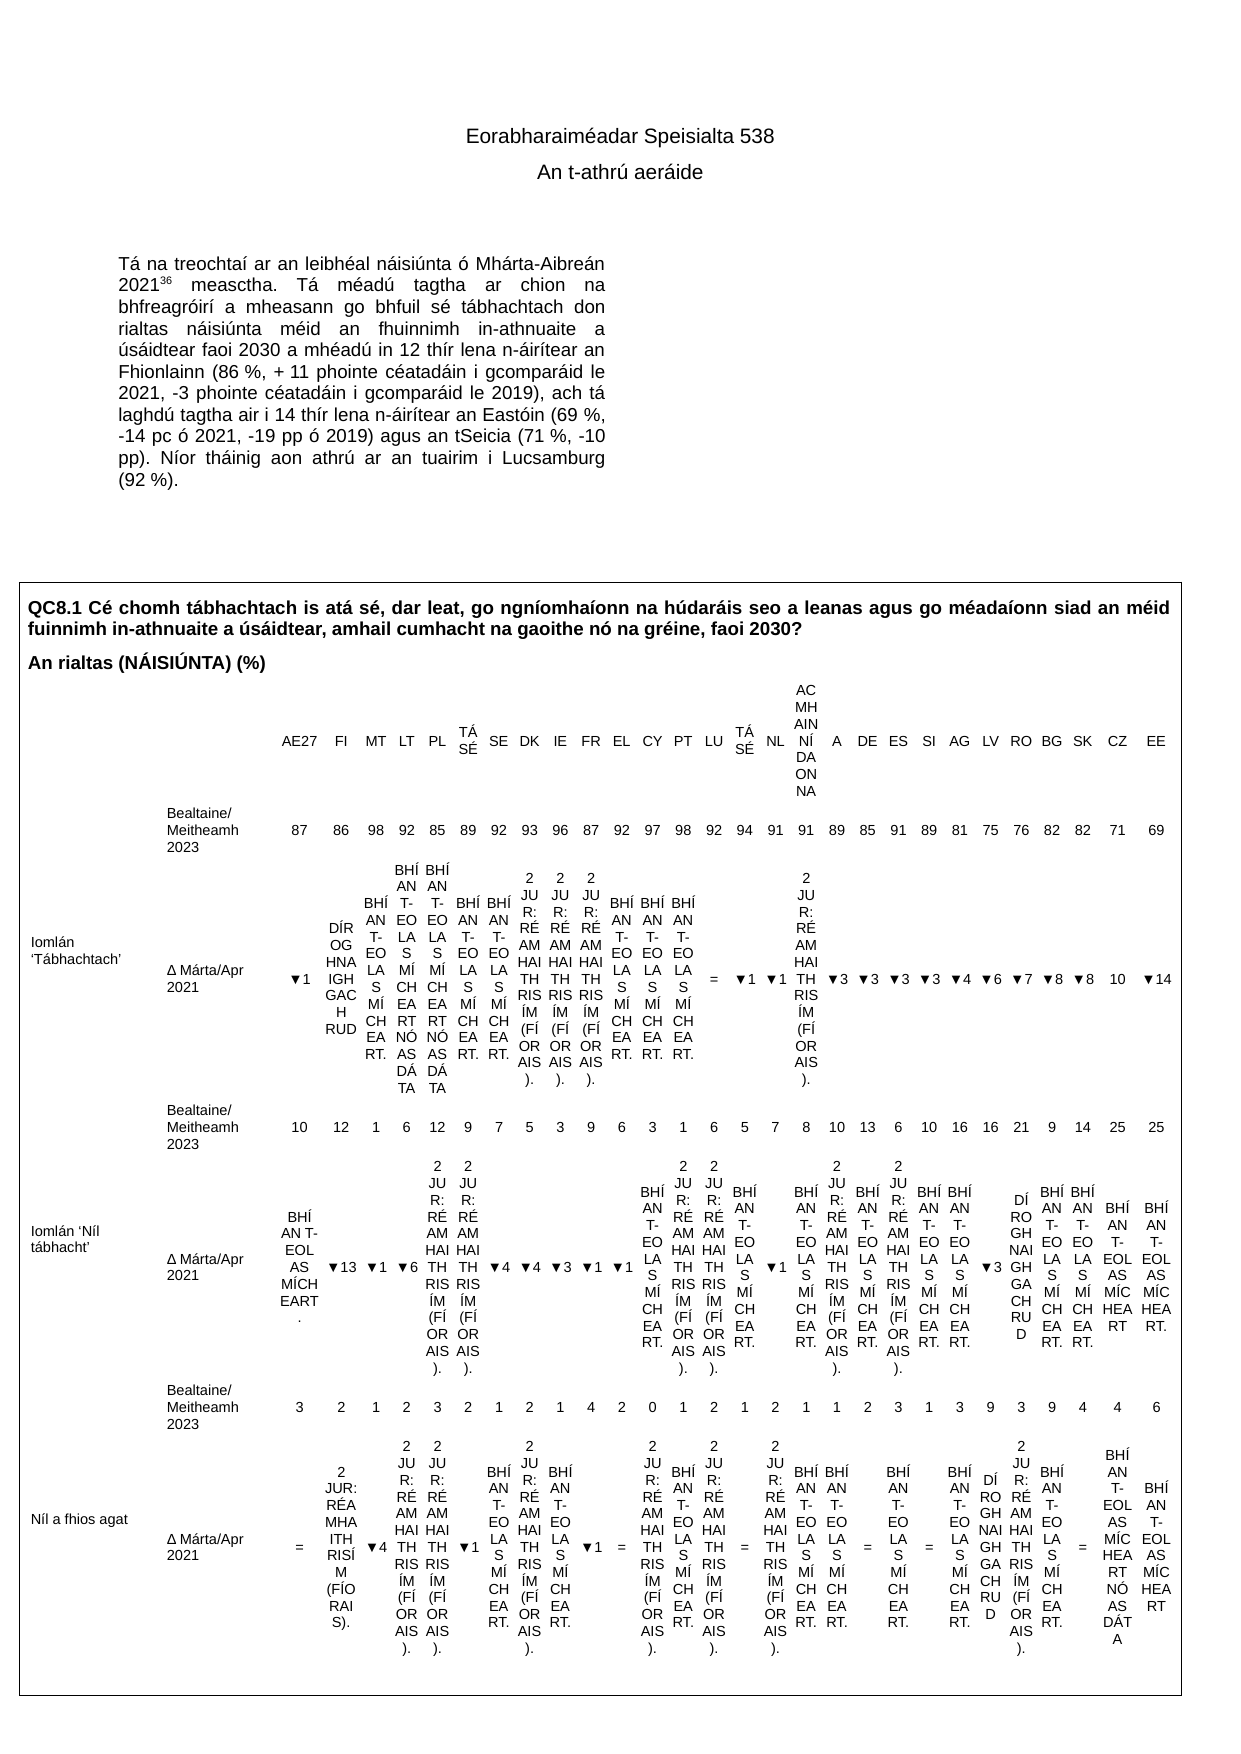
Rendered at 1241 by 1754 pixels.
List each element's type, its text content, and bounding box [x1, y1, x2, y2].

table_cell 92 [391, 802, 422, 858]
table_cell 91 [883, 802, 913, 858]
table_cell DÍROGHNAIGH GACH RUD [322, 859, 360, 1099]
table_cell BHÍ AN T-EOLAS MÍCHEART. [914, 1155, 944, 1379]
table_cell 0 [637, 1379, 668, 1435]
table_header DK [514, 679, 545, 802]
table_cell 87 [277, 802, 322, 858]
table_cell BHÍ AN T-EOLAS MÍCHEART. [883, 1435, 913, 1659]
table_cell 2 [606, 1379, 637, 1435]
table_cell ▼13 [322, 1155, 360, 1379]
table_cell 2 JUR: RÉAMHAITHRISÍM (FÍORAIS). [422, 1155, 453, 1379]
table_cell ▼4 [514, 1155, 545, 1379]
table_cell 2 JUR: RÉAMHAITHRISÍM (FÍORAIS). [514, 1435, 545, 1659]
table_cell BHÍ AN T-EOLAS MÍCHEART. [453, 859, 483, 1099]
text Tá na treochtaí ar an leibhéal náisiúnta ó Mhárta-Aibreán 2021 measctha. Tá méadú tagtha ar chion na bhfreagróirí a mheasann go bhfuil sé tábhachtach don rialtas náisiúnta méid an fhuinnimh in-athnuaite a úsáidtear faoi 2030 a mhéadú in 12 thír lena n-áirítear an Fhionlainn (86 %, + 11 phointe céatadáin i gcomparáid le 2021, -3 phointe céatadáin i gcomparáid le 2019), ach tá laghdú tagtha air i 14 thír lena n-áirítear an Eastóin (69 %, -14 pc ó 2021, -19 pp ó 2019) agus an tSeicia (71 %, -10 pp). Níor tháinig aon athrú ar an tuairim i Lucsamburg (92 %). [118, 253, 605, 490]
table_cell 6 [1137, 1379, 1176, 1435]
table_cell Iomlán ‘Níl tábhacht’ [28, 1099, 164, 1379]
table_cell 89 [453, 802, 483, 858]
table_cell ▼3 [975, 1155, 1006, 1379]
table_cell 2 JUR: RÉAMHAITHRISÍM (FÍORAIS). [668, 1155, 698, 1379]
table_cell BHÍ AN T-EOLAS MÍCHEART NÓ AS DÁTA [391, 859, 422, 1099]
table_cell BHÍ AN T-EOLAS MÍCHEART [1098, 1155, 1137, 1379]
table_header EE [1137, 679, 1176, 802]
table_cell 96 [545, 802, 576, 858]
table_cell BHÍ AN T-EOLAS MÍCHEART. [545, 1435, 576, 1659]
table_cell 2 JUR: RÉAMHAITHRISÍM (FÍORAIS). [545, 859, 576, 1099]
table_cell ▼3 [545, 1155, 576, 1379]
table_cell BHÍ AN T-EOLAS MÍCHEART. [791, 1155, 821, 1379]
table_cell 6 [883, 1099, 913, 1155]
table_header FR [576, 679, 606, 802]
table_cell BHÍ AN T-EOLAS MÍCHEART. [944, 1435, 975, 1659]
table_cell 2 JUR: RÉAMHAITHRISÍM (FÍORAIS). [699, 1435, 729, 1659]
table_cell 1 [545, 1379, 576, 1435]
table_cell ▼6 [975, 859, 1006, 1099]
table_cell = [914, 1435, 944, 1659]
table_cell 2 JUR: RÉAMHAITHRISÍM (FÍORAIS). [883, 1155, 913, 1379]
table_cell = [729, 1435, 760, 1659]
table_header LT [391, 679, 422, 802]
table_header AE27 [277, 679, 322, 802]
table_header PT [668, 679, 698, 802]
table_cell 2 JUR: RÉAMHAITHRISÍM (FÍORAIS). [322, 1435, 360, 1659]
table_cell 8 [791, 1099, 821, 1155]
table_header SI [914, 679, 944, 802]
table_cell 2 JUR: RÉAMHAITHRISÍM (FÍORAIS). [791, 859, 821, 1099]
table_cell BHÍ AN T-EOLAS MÍCHEART. [1036, 1155, 1067, 1379]
table_cell = [699, 859, 729, 1099]
table_cell 3 [277, 1379, 322, 1435]
table_cell 2 JUR: RÉAMHAITHRISÍM (FÍORAIS). [760, 1435, 791, 1659]
table_cell 92 [699, 802, 729, 858]
table_header LU [699, 679, 729, 802]
table_cell 10 [1098, 859, 1137, 1099]
table_header A [821, 679, 852, 802]
table_cell 1 [791, 1379, 821, 1435]
table_header SK [1067, 679, 1098, 802]
table_cell ▼1 [760, 859, 791, 1099]
text [20, 583, 1181, 1695]
table_cell 3 [883, 1379, 913, 1435]
table_cell 98 [668, 802, 698, 858]
table_header IE [545, 679, 576, 802]
table_cell ▼1 [606, 1155, 637, 1379]
table_cell ▼3 [914, 859, 944, 1099]
table_cell 2 JUR: RÉAMHAITHRISÍM (FÍORAIS). [821, 1155, 852, 1379]
table_cell ▼1 [360, 1155, 391, 1379]
table_cell 2 JUR: RÉAMHAITHRISÍM (FÍORAIS). [422, 1435, 453, 1659]
table_cell BHÍ AN T-EOLAS MÍCHEART. [668, 1435, 698, 1659]
table_cell 9 [1036, 1099, 1067, 1155]
table_cell 97 [637, 802, 668, 858]
table_cell 1 [729, 1379, 760, 1435]
table_cell BHÍ AN T-EOLAS MÍCHEART. [791, 1435, 821, 1659]
table_cell Iomlán ‘Tábhachtach’ [28, 802, 164, 1099]
table_cell 16 [975, 1099, 1006, 1155]
table_cell Bealtaine/Meitheamh 2023 [164, 802, 277, 858]
table_cell 2 [760, 1379, 791, 1435]
table_cell ▼4 [483, 1155, 514, 1379]
table_cell ▼1 [277, 859, 322, 1099]
table_cell ▼1 [576, 1435, 606, 1659]
table_cell 25 [1098, 1099, 1137, 1155]
table_cell = [277, 1435, 322, 1659]
table_cell BHÍ AN T-EOLAS MÍCHEART NÓ AS DÁTA [422, 859, 453, 1099]
table_cell 5 [514, 1099, 545, 1155]
table_cell Δ Márta/Apr 2021 [164, 1435, 277, 1659]
table_header CZ [1098, 679, 1137, 802]
table_cell 10 [821, 1099, 852, 1155]
table_cell 2 JUR: RÉAMHAITHRISÍM (FÍORAIS). [576, 859, 606, 1099]
table_cell 3 [944, 1379, 975, 1435]
table_header MT [360, 679, 391, 802]
table_cell BHÍ AN T-EOLAS MÍCHEART. [606, 859, 637, 1099]
table_cell 4 [1067, 1379, 1098, 1435]
table_cell 10 [914, 1099, 944, 1155]
table_cell 98 [360, 802, 391, 858]
table_cell 94 [729, 802, 760, 858]
table_cell 9 [975, 1379, 1006, 1435]
table_cell 89 [821, 802, 852, 858]
table_cell 13 [852, 1099, 883, 1155]
table_cell 87 [576, 802, 606, 858]
table_cell 21 [1006, 1099, 1036, 1155]
table_cell 1 [360, 1379, 391, 1435]
table_cell 6 [391, 1099, 422, 1155]
table_header TÁ SÉ [729, 679, 760, 802]
table_cell BHÍ AN T-EOLAS MÍCHEART. [852, 1155, 883, 1379]
table_cell Δ Márta/Apr 2021 [164, 1155, 277, 1379]
table_cell 85 [422, 802, 453, 858]
table_cell 12 [422, 1099, 453, 1155]
table_cell Bealtaine/Meitheamh 2023 [164, 1099, 277, 1155]
table_cell BHÍ AN T-EOLAS MÍCHEART. [637, 859, 668, 1099]
table_cell 93 [514, 802, 545, 858]
table_cell 3 [1006, 1379, 1036, 1435]
table_cell 86 [322, 802, 360, 858]
table_header [28, 679, 164, 802]
table_cell BHÍ AN T-EOLAS MÍCHEART. [360, 859, 391, 1099]
table_cell 16 [944, 1099, 975, 1155]
table_cell 2 [514, 1379, 545, 1435]
table_header ACMHAINNÍ DAONNA [791, 679, 821, 802]
table_cell 2 JUR: RÉAMHAITHRISÍM (FÍORAIS). [453, 1155, 483, 1379]
table_cell BHÍ AN T-EOLAS MÍCHEART [1137, 1435, 1176, 1659]
table_header DE [852, 679, 883, 802]
table_cell 91 [760, 802, 791, 858]
text An rialtas (NÁISIÚNTA) (%) [28, 652, 1172, 673]
table_cell 1 [821, 1379, 852, 1435]
table_cell 3 [422, 1379, 453, 1435]
table_cell 85 [852, 802, 883, 858]
table_cell 5 [729, 1099, 760, 1155]
text QC8.1 Cé chomh tábhachtach is atá sé, dar leat, go ngníomhaíonn na húdaráis seo a leanas agus go méadaíonn siad an méid fuinnimh in-athnuaite a úsáidtear, amhail cumhacht na gaoithe nó na gréine, faoi 2030? [28, 597, 1172, 640]
table_cell Níl a fhios agat [28, 1379, 164, 1659]
table_cell ▼3 [883, 859, 913, 1099]
table_cell ▼4 [360, 1435, 391, 1659]
table_cell 7 [483, 1099, 514, 1155]
table_cell 1 [668, 1379, 698, 1435]
table_cell 82 [1036, 802, 1067, 858]
table_cell Δ Márta/Apr 2021 [164, 859, 277, 1099]
table_cell Bealtaine/Meitheamh 2023 [164, 1379, 277, 1435]
table_cell 2 JUR: RÉAMHAITHRISÍM (FÍORAIS). [637, 1435, 668, 1659]
table_cell 2 [852, 1379, 883, 1435]
table_cell ▼3 [852, 859, 883, 1099]
table_cell ▼3 [821, 859, 852, 1099]
table_cell BHÍ AN T-EOLAS MÍCHEART. [1137, 1155, 1176, 1379]
table_cell ▼8 [1036, 859, 1067, 1099]
table_cell 2 JUR: RÉAMHAITHRISÍM (FÍORAIS). [1006, 1435, 1036, 1659]
table_cell BHÍ AN T-EOLAS MÍCHEART. [1067, 1155, 1098, 1379]
table_cell BHÍ AN T-EOLAS MÍCHEART. [729, 1155, 760, 1379]
table_header FI [322, 679, 360, 802]
table_cell ▼8 [1067, 859, 1098, 1099]
table_cell 2 [391, 1379, 422, 1435]
table_cell 69 [1137, 802, 1176, 858]
table_cell BHÍ AN T-EOLAS MÍCHEART. [821, 1435, 852, 1659]
table_cell = [852, 1435, 883, 1659]
table_cell 2 [322, 1379, 360, 1435]
table_cell 81 [944, 802, 975, 858]
table_cell 10 [277, 1099, 322, 1155]
table_header SE [483, 679, 514, 802]
table_cell BHÍ AN T-EOLAS MÍCHEART. [277, 1155, 322, 1379]
table_cell 9 [1036, 1379, 1067, 1435]
table_header BG [1036, 679, 1067, 802]
table_cell BHÍ AN T-EOLAS MÍCHEART. [483, 859, 514, 1099]
table_cell 14 [1067, 1099, 1098, 1155]
table_cell BHÍ AN T-EOLAS MÍCHEART. [944, 1155, 975, 1379]
table_cell ▼1 [453, 1435, 483, 1659]
table_cell 1 [914, 1379, 944, 1435]
table_cell 1 [483, 1379, 514, 1435]
table_cell 4 [1098, 1379, 1137, 1435]
table_cell 89 [914, 802, 944, 858]
table_cell ▼4 [944, 859, 975, 1099]
table_cell ▼1 [760, 1155, 791, 1379]
table_cell BHÍ AN T-EOLAS MÍCHEART. [1036, 1435, 1067, 1659]
table_header ES [883, 679, 913, 802]
table_cell 2 [453, 1379, 483, 1435]
table_cell BHÍ AN T-EOLAS MÍCHEART NÓ AS DÁTA [1098, 1435, 1137, 1659]
table_cell DÍROGHNAIGH GACH RUD [1006, 1155, 1036, 1379]
table_cell BHÍ AN T-EOLAS MÍCHEART. [637, 1155, 668, 1379]
table_cell 3 [637, 1099, 668, 1155]
table_cell 1 [360, 1099, 391, 1155]
table_cell 2 JUR: RÉAMHAITHRISÍM (FÍORAIS). [391, 1435, 422, 1659]
table_cell 2 JUR: RÉAMHAITHRISÍM (FÍORAIS). [514, 859, 545, 1099]
table_cell ▼7 [1006, 859, 1036, 1099]
table_cell = [606, 1435, 637, 1659]
table_cell 12 [322, 1099, 360, 1155]
table_header EL [606, 679, 637, 802]
table_cell ▼1 [729, 859, 760, 1099]
table_header RO [1006, 679, 1036, 802]
table_header LV [975, 679, 1006, 802]
table_cell 71 [1098, 802, 1137, 858]
table_cell 1 [668, 1099, 698, 1155]
table_cell BHÍ AN T-EOLAS MÍCHEART. [668, 859, 698, 1099]
table_cell 92 [483, 802, 514, 858]
table_cell 2 JUR: RÉAMHAITHRISÍM (FÍORAIS). [699, 1155, 729, 1379]
table_cell 76 [1006, 802, 1036, 858]
table_header CY [637, 679, 668, 802]
table_cell BHÍ AN T-EOLAS MÍCHEART. [483, 1435, 514, 1659]
table_cell 4 [576, 1379, 606, 1435]
table_cell ▼1 [576, 1155, 606, 1379]
table_cell ▼6 [391, 1155, 422, 1379]
table_cell 9 [576, 1099, 606, 1155]
table_cell 6 [606, 1099, 637, 1155]
table_cell 25 [1137, 1099, 1176, 1155]
table_cell 91 [791, 802, 821, 858]
table_header TÁ SÉ [453, 679, 483, 802]
table_cell ▼14 [1137, 859, 1176, 1099]
table_cell = [1067, 1435, 1098, 1659]
table_cell 9 [453, 1099, 483, 1155]
table_header [164, 679, 277, 802]
table_cell 75 [975, 802, 1006, 858]
table_cell 7 [760, 1099, 791, 1155]
table_header AG [944, 679, 975, 802]
table_cell 6 [699, 1099, 729, 1155]
table_cell DÍROGHNAIGH GACH RUD [975, 1435, 1006, 1659]
table_cell 92 [606, 802, 637, 858]
table_header PL [422, 679, 453, 802]
table_cell 2 [699, 1379, 729, 1435]
table_header NL [760, 679, 791, 802]
table_cell 3 [545, 1099, 576, 1155]
table_cell 82 [1067, 802, 1098, 858]
